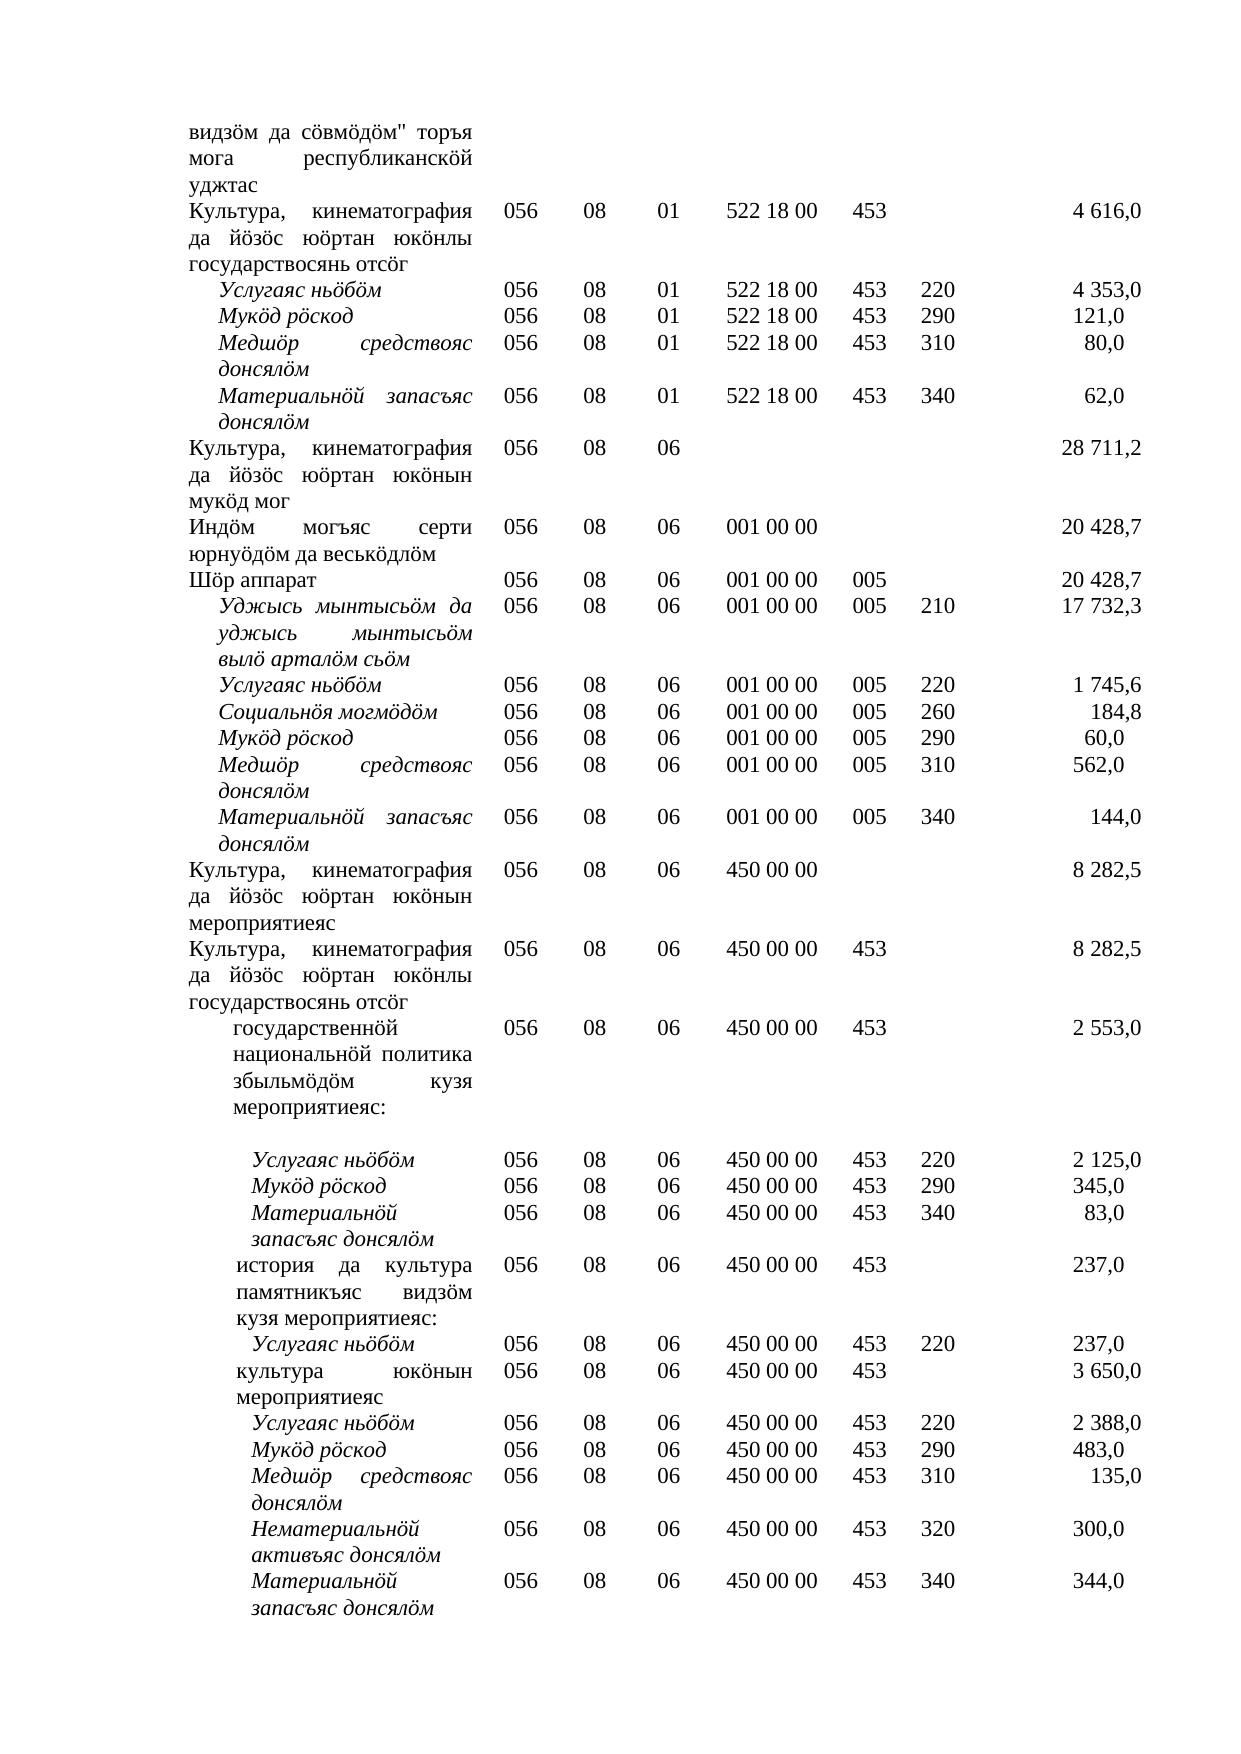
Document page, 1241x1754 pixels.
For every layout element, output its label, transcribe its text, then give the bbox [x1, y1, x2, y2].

table_cell 005 [838, 566, 901, 592]
table_cell 340 [901, 1568, 974, 1620]
table_cell 453 [838, 1462, 901, 1515]
table_cell 210 [901, 593, 974, 672]
table_cell 310 [901, 329, 974, 382]
table_cell 08 [558, 856, 631, 935]
table_cell Медшöр средствояс донсялöм [177, 751, 484, 803]
table_cell 01 [631, 303, 705, 329]
table_cell 056 [484, 1436, 558, 1462]
table_cell 06 [631, 1357, 705, 1409]
table_cell 453 [838, 1014, 901, 1146]
table_cell 06 [631, 566, 705, 592]
table_cell 08 [558, 724, 631, 751]
table_cell 62,0 [975, 382, 1153, 434]
table_cell 450 00 00 [705, 856, 838, 935]
table_cell 453 [838, 1515, 901, 1568]
table_cell 06 [631, 593, 705, 672]
table_cell [838, 514, 901, 566]
table_cell Услугаяс ньöбöм [177, 1330, 484, 1357]
table_cell Социальнöя могмöдöм [177, 698, 484, 724]
table_cell 340 [901, 1199, 974, 1251]
table_cell 056 [484, 698, 558, 724]
table_cell 8 282,5 [975, 935, 1153, 1014]
table_cell 184,8 [975, 698, 1153, 724]
table_cell Материальнöй запасъяс донсялöм [177, 1568, 484, 1620]
table_cell [705, 118, 838, 197]
table_cell 06 [631, 1515, 705, 1568]
table_cell история да культура памятникъяс видзöм кузя мероприятиеяс: [177, 1251, 484, 1330]
table_cell 001 00 00 [705, 514, 838, 566]
table_cell 453 [838, 1146, 901, 1172]
table_cell 8 282,5 [975, 856, 1153, 935]
table_cell 220 [901, 1410, 974, 1436]
table_cell 06 [631, 698, 705, 724]
table_cell 08 [558, 935, 631, 1014]
table_cell 450 00 00 [705, 1436, 838, 1462]
table_cell [901, 118, 974, 197]
table_cell 001 00 00 [705, 698, 838, 724]
table_cell 056 [484, 856, 558, 935]
table_cell Культура, кинематография да йöзöс юöртан юкöнын мероприятиеяс [177, 856, 484, 935]
table_cell 450 00 00 [705, 1251, 838, 1330]
table_cell 290 [901, 724, 974, 751]
table_cell 237,0 [975, 1330, 1153, 1357]
table_cell 60,0 [975, 724, 1153, 751]
table_cell 450 00 00 [705, 1462, 838, 1515]
table_cell 80,0 [975, 329, 1153, 382]
table_cell 522 18 00 [705, 197, 838, 276]
table_cell 001 00 00 [705, 724, 838, 751]
table_cell 06 [631, 803, 705, 856]
table_cell 450 00 00 [705, 1330, 838, 1357]
table_cell 08 [558, 1462, 631, 1515]
table_cell 310 [901, 751, 974, 803]
table_cell [838, 856, 901, 935]
table_cell Материальнöй запасъяс донсялöм [177, 382, 484, 434]
table_cell [901, 1014, 974, 1146]
table_cell 450 00 00 [705, 1568, 838, 1620]
table_cell 056 [484, 1199, 558, 1251]
table_cell 08 [558, 1146, 631, 1172]
table_cell 056 [484, 1014, 558, 1146]
table_cell 344,0 [975, 1568, 1153, 1620]
table_cell 056 [484, 329, 558, 382]
table_cell 06 [631, 1172, 705, 1199]
table_cell 056 [484, 1330, 558, 1357]
table_cell 08 [558, 276, 631, 303]
table_cell 08 [558, 1568, 631, 1620]
table_cell 453 [838, 197, 901, 276]
table_cell 056 [484, 1146, 558, 1172]
table_cell 06 [631, 935, 705, 1014]
table_cell 001 00 00 [705, 803, 838, 856]
table_cell 005 [838, 593, 901, 672]
table_cell государственнöй национальнöй политика збыльмöдöм кузя мероприятиеяс: [177, 1014, 484, 1146]
table_cell [901, 197, 974, 276]
table_cell Мукöд рöскод [177, 303, 484, 329]
table_cell 450 00 00 [705, 1410, 838, 1436]
table_cell 056 [484, 672, 558, 698]
table_cell 345,0 [975, 1172, 1153, 1199]
table_cell [705, 434, 838, 513]
table_cell 005 [838, 724, 901, 751]
table_cell 056 [484, 197, 558, 276]
table_cell Услугаяс ньöбöм [177, 1410, 484, 1436]
table_cell 450 00 00 [705, 1172, 838, 1199]
table_cell 453 [838, 1199, 901, 1251]
table_cell 522 18 00 [705, 329, 838, 382]
table_cell 08 [558, 672, 631, 698]
table_cell 220 [901, 276, 974, 303]
table_cell 06 [631, 856, 705, 935]
table_cell [975, 118, 1153, 197]
table_cell 005 [838, 698, 901, 724]
table_cell 220 [901, 1330, 974, 1357]
table_cell 01 [631, 329, 705, 382]
table_cell 056 [484, 276, 558, 303]
table_cell 01 [631, 197, 705, 276]
table_cell 06 [631, 724, 705, 751]
table_cell 056 [484, 1357, 558, 1409]
table_cell 144,0 [975, 803, 1153, 856]
table_cell Мукöд рöскод [177, 724, 484, 751]
table_cell 483,0 [975, 1436, 1153, 1462]
table_cell Медшöр средствояс донсялöм [177, 1462, 484, 1515]
table_cell Медшöр средствояс донсялöм [177, 329, 484, 382]
table_cell 453 [838, 329, 901, 382]
table_cell 2 553,0 [975, 1014, 1153, 1146]
table_cell культура юкöнын мероприятиеяс [177, 1357, 484, 1409]
table_cell 056 [484, 935, 558, 1014]
table_cell 522 18 00 [705, 382, 838, 434]
table_cell 08 [558, 303, 631, 329]
table_cell 08 [558, 566, 631, 592]
table_cell [484, 118, 558, 197]
table_cell 20 428,7 [975, 514, 1153, 566]
table_cell 001 00 00 [705, 593, 838, 672]
table_cell 06 [631, 434, 705, 513]
table_cell [838, 434, 901, 513]
table_cell Мукöд рöскод [177, 1436, 484, 1462]
table_cell 08 [558, 514, 631, 566]
table_cell 056 [484, 434, 558, 513]
table_cell 08 [558, 803, 631, 856]
table_cell 08 [558, 1436, 631, 1462]
table_cell 135,0 [975, 1462, 1153, 1515]
table_cell Материальнöй запасъяс донсялöм [177, 803, 484, 856]
table_cell 06 [631, 1462, 705, 1515]
table_cell видзöм да сöвмöдöм" торъя мога республиканскöй уджтас [177, 118, 484, 197]
table_cell 28 711,2 [975, 434, 1153, 513]
table_cell 522 18 00 [705, 303, 838, 329]
table_cell 06 [631, 1330, 705, 1357]
table_cell 453 [838, 303, 901, 329]
table_cell 01 [631, 276, 705, 303]
table_cell 20 428,7 [975, 566, 1153, 592]
table_cell 453 [838, 1410, 901, 1436]
table_cell Услугаяс ньöбöм [177, 276, 484, 303]
table_cell 121,0 [975, 303, 1153, 329]
table_cell 056 [484, 1410, 558, 1436]
table_cell 450 00 00 [705, 1146, 838, 1172]
table_cell Материальнöй запасъяс донсялöм [177, 1199, 484, 1251]
table_cell 237,0 [975, 1251, 1153, 1330]
table_cell 01 [631, 382, 705, 434]
table_cell 06 [631, 1410, 705, 1436]
table_cell 08 [558, 1357, 631, 1409]
table_cell 1 745,6 [975, 672, 1153, 698]
table_cell 08 [558, 434, 631, 513]
table_cell 562,0 [975, 751, 1153, 803]
table_cell 08 [558, 382, 631, 434]
table_cell [901, 434, 974, 513]
table_cell 06 [631, 672, 705, 698]
table_cell 08 [558, 698, 631, 724]
table_cell 08 [558, 1251, 631, 1330]
table_cell Уджысь мынтысьöм да уджысь мынтысьöм вылö арталöм сьöм [177, 593, 484, 672]
table_cell Шöр аппарат [177, 566, 484, 592]
table_cell 450 00 00 [705, 1357, 838, 1409]
table_cell 08 [558, 329, 631, 382]
table_cell 4 353,0 [975, 276, 1153, 303]
table_cell 056 [484, 303, 558, 329]
table_cell 06 [631, 1014, 705, 1146]
table_cell 056 [484, 1172, 558, 1199]
table_cell 06 [631, 1251, 705, 1330]
table_cell [838, 118, 901, 197]
table_cell 290 [901, 1172, 974, 1199]
table_cell 4 616,0 [975, 197, 1153, 276]
table_cell 522 18 00 [705, 276, 838, 303]
table_cell 001 00 00 [705, 672, 838, 698]
table_cell 2 125,0 [975, 1146, 1153, 1172]
table_cell 3 650,0 [975, 1357, 1153, 1409]
table_cell 06 [631, 1199, 705, 1251]
table_cell 453 [838, 1568, 901, 1620]
table_cell 453 [838, 1330, 901, 1357]
table_cell Культура, кинематография да йöзöс юöртан юкöнын мукöд мог [177, 434, 484, 513]
table_cell [901, 566, 974, 592]
table_cell 220 [901, 672, 974, 698]
table_cell 220 [901, 1146, 974, 1172]
table_cell 056 [484, 1568, 558, 1620]
table_cell 056 [484, 1251, 558, 1330]
table_cell 17 732,3 [975, 593, 1153, 672]
table_cell 056 [484, 724, 558, 751]
table_cell 005 [838, 672, 901, 698]
table_cell 453 [838, 276, 901, 303]
table_cell Мукöд рöскод [177, 1172, 484, 1199]
table_cell 260 [901, 698, 974, 724]
table_cell [901, 1251, 974, 1330]
table_cell 005 [838, 751, 901, 803]
table_cell 06 [631, 1146, 705, 1172]
table_cell 056 [484, 1462, 558, 1515]
table_cell 056 [484, 1515, 558, 1568]
table_cell [558, 118, 631, 197]
table_cell 08 [558, 751, 631, 803]
table_cell 08 [558, 197, 631, 276]
table_cell 056 [484, 593, 558, 672]
table_cell 08 [558, 1410, 631, 1436]
table_cell 056 [484, 382, 558, 434]
table_cell 453 [838, 382, 901, 434]
table_cell 340 [901, 382, 974, 434]
table_cell 08 [558, 1172, 631, 1199]
table_cell 450 00 00 [705, 1199, 838, 1251]
table_cell 453 [838, 1436, 901, 1462]
table_cell 06 [631, 514, 705, 566]
table_cell 320 [901, 1515, 974, 1568]
table_cell 08 [558, 1014, 631, 1146]
table_cell 001 00 00 [705, 566, 838, 592]
table_cell 08 [558, 1330, 631, 1357]
table_cell 056 [484, 514, 558, 566]
table_cell 2 388,0 [975, 1410, 1153, 1436]
table_cell 300,0 [975, 1515, 1153, 1568]
table_cell Культура, кинематография да йöзöс юöртан юкöнлы государствосянь отсöг [177, 197, 484, 276]
table_cell 310 [901, 1462, 974, 1515]
table_cell [901, 935, 974, 1014]
table_cell 453 [838, 935, 901, 1014]
table_cell 056 [484, 803, 558, 856]
table_cell 83,0 [975, 1199, 1153, 1251]
table_cell 450 00 00 [705, 935, 838, 1014]
table_cell Услугаяс ньöбöм [177, 1146, 484, 1172]
table_cell 08 [558, 593, 631, 672]
table_cell Индöм могъяс серти юрнуöдöм да веськöдлöм [177, 514, 484, 566]
table_cell [901, 514, 974, 566]
table_cell 08 [558, 1199, 631, 1251]
table_cell [901, 856, 974, 935]
table_cell Нематериальнöй активъяс донсялöм [177, 1515, 484, 1568]
table_cell 005 [838, 803, 901, 856]
table_cell 453 [838, 1357, 901, 1409]
table_cell 453 [838, 1251, 901, 1330]
table_cell 450 00 00 [705, 1014, 838, 1146]
table_cell 08 [558, 1515, 631, 1568]
table_cell Услугаяс ньöбöм [177, 672, 484, 698]
table_cell [901, 1357, 974, 1409]
table_cell 056 [484, 566, 558, 592]
table_cell 290 [901, 1436, 974, 1462]
table_cell 06 [631, 1568, 705, 1620]
table_cell 453 [838, 1172, 901, 1199]
table_cell 340 [901, 803, 974, 856]
table_cell 450 00 00 [705, 1515, 838, 1568]
table_cell 056 [484, 751, 558, 803]
table_cell 06 [631, 1436, 705, 1462]
table_cell 001 00 00 [705, 751, 838, 803]
table_cell Культура, кинематография да йöзöс юöртан юкöнлы государствосянь отсöг [177, 935, 484, 1014]
table_cell 06 [631, 751, 705, 803]
table_cell 290 [901, 303, 974, 329]
table_cell [631, 118, 705, 197]
